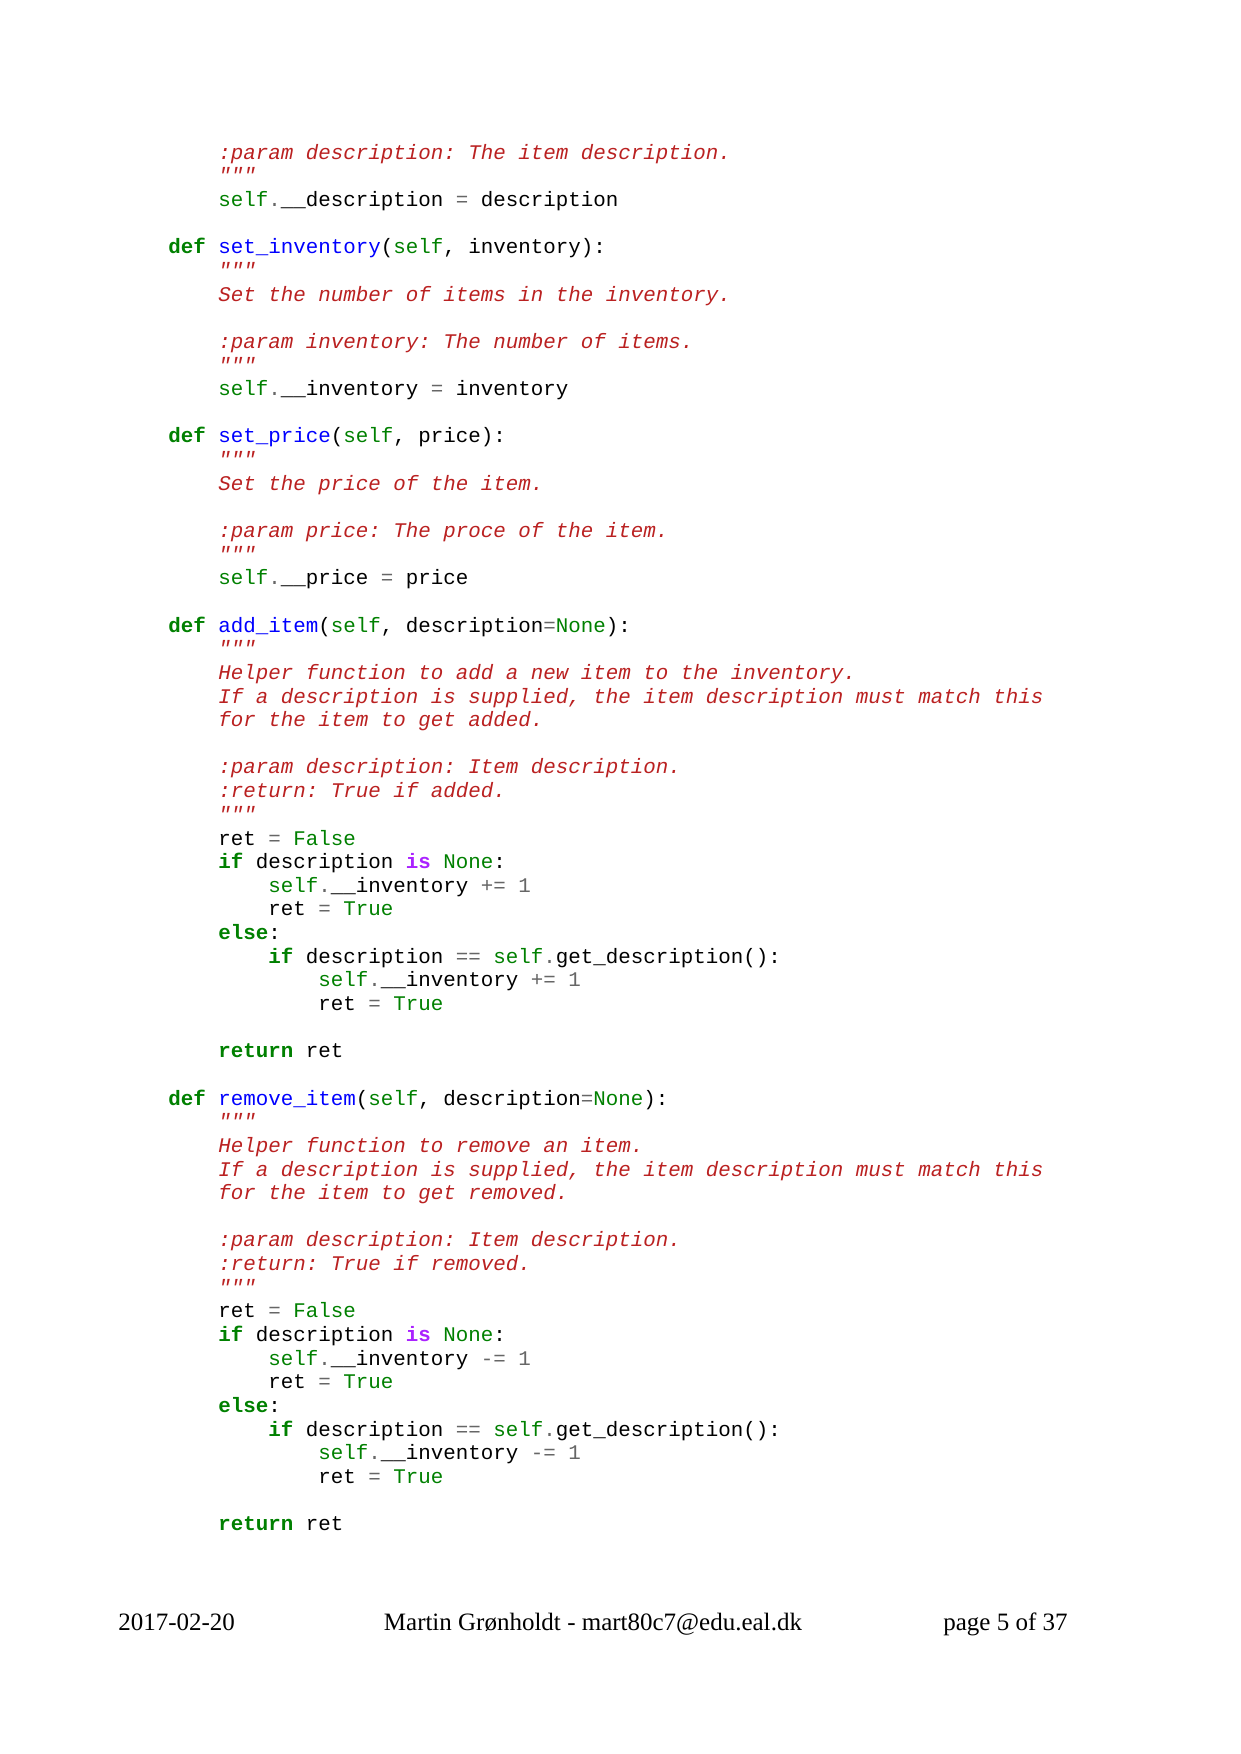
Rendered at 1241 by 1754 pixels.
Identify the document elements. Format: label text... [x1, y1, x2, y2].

text return ret [118, 1040, 1122, 1064]
text else: [118, 922, 1122, 946]
text def set_price(self, price): [118, 426, 1122, 449]
text """ [118, 1111, 1122, 1135]
text """ [118, 354, 1122, 378]
text ret = True [118, 898, 1122, 922]
text self.__inventory -= 1 [118, 1348, 1122, 1371]
text for the item to get removed. [118, 1182, 1122, 1206]
text self.__inventory += 1 [118, 875, 1122, 898]
text """ [118, 804, 1122, 827]
text if description is None: [118, 851, 1122, 875]
text """ [118, 449, 1122, 473]
text """ [118, 544, 1122, 567]
text for the item to get added. [118, 709, 1122, 733]
text :return: True if removed. [118, 1253, 1122, 1277]
text """ [118, 165, 1122, 189]
text self.__price = price [118, 567, 1122, 591]
text if description == self.get_description(): [118, 1419, 1122, 1442]
text def set_inventory(self, inventory): [118, 236, 1122, 260]
text If a description is supplied, the item description must match this [118, 1158, 1122, 1182]
text self.__inventory -= 1 [118, 1442, 1122, 1466]
text def remove_item(self, description=None): [118, 1088, 1122, 1111]
text self.__inventory = inventory [118, 378, 1122, 402]
text :param price: The proce of the item. [118, 520, 1122, 544]
text ret = True [118, 1466, 1122, 1489]
text self.__inventory += 1 [118, 969, 1122, 993]
text """ [118, 1277, 1122, 1300]
text def add_item(self, description=None): [118, 615, 1122, 638]
text self.__description = description [118, 189, 1122, 213]
text return ret [118, 1513, 1122, 1537]
text ret = False [118, 827, 1122, 851]
text If a description is supplied, the item description must match this [118, 686, 1122, 709]
text :return: True if added. [118, 780, 1122, 804]
text Set the number of items in the inventory. [118, 284, 1122, 307]
text :param description: The item description. [118, 142, 1122, 165]
text ret = False [118, 1300, 1122, 1324]
text Set the price of the item. [118, 473, 1122, 496]
text """ [118, 638, 1122, 662]
text Helper function to remove an item. [118, 1135, 1122, 1158]
text :param description: Item description. [118, 757, 1122, 780]
text else: [118, 1395, 1122, 1419]
text ret = True [118, 993, 1122, 1017]
text ret = True [118, 1371, 1122, 1395]
text :param inventory: The number of items. [118, 331, 1122, 354]
text """ [118, 260, 1122, 284]
text if description is None: [118, 1324, 1122, 1348]
text if description == self.get_description(): [118, 946, 1122, 969]
text :param description: Item description. [118, 1229, 1122, 1253]
text Helper function to add a new item to the inventory. [118, 662, 1122, 686]
